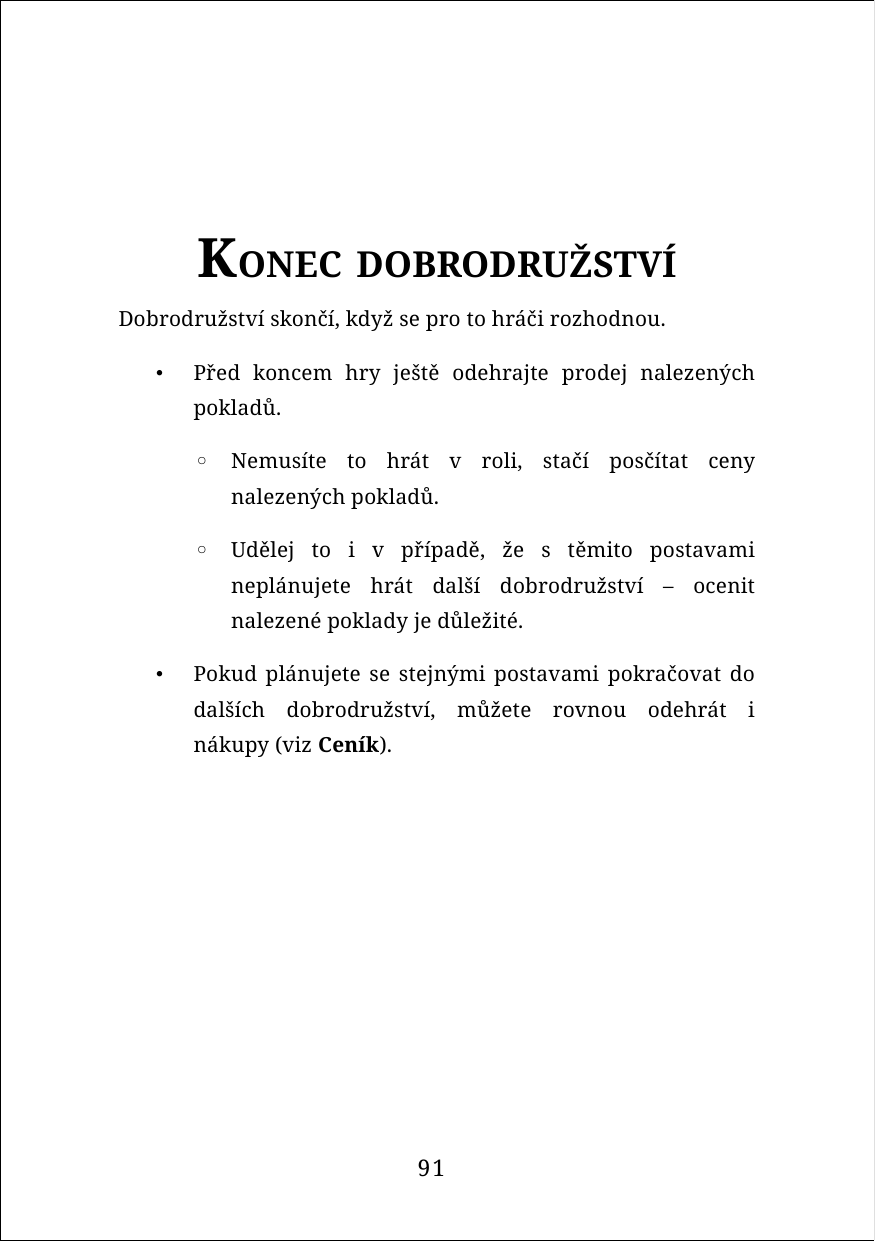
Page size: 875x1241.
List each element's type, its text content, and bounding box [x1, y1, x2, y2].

text Dobrodružství skončí, když se pro to hráči rozhodnou. [118, 304, 756, 333]
list Pokud plánujete se stejnými postavami pokračovat do dalších dobrodružství, můžete rovnou odehrát i nákupy (viz Ceník). [156, 659, 756, 759]
list Udělej to i v případě, že s těmito postavami neplánujete hrát další dobrodružství – ocenit nalezené poklady je důležité. [193, 535, 756, 635]
list Nemusíte to hrát v roli, stačí posčítat ceny nalezených pokladů. [193, 447, 756, 511]
list Před koncem hry ještě odehrajte prodej nalezených pokladů. [156, 358, 756, 422]
subtitle Konec dobrodružství [118, 219, 756, 293]
